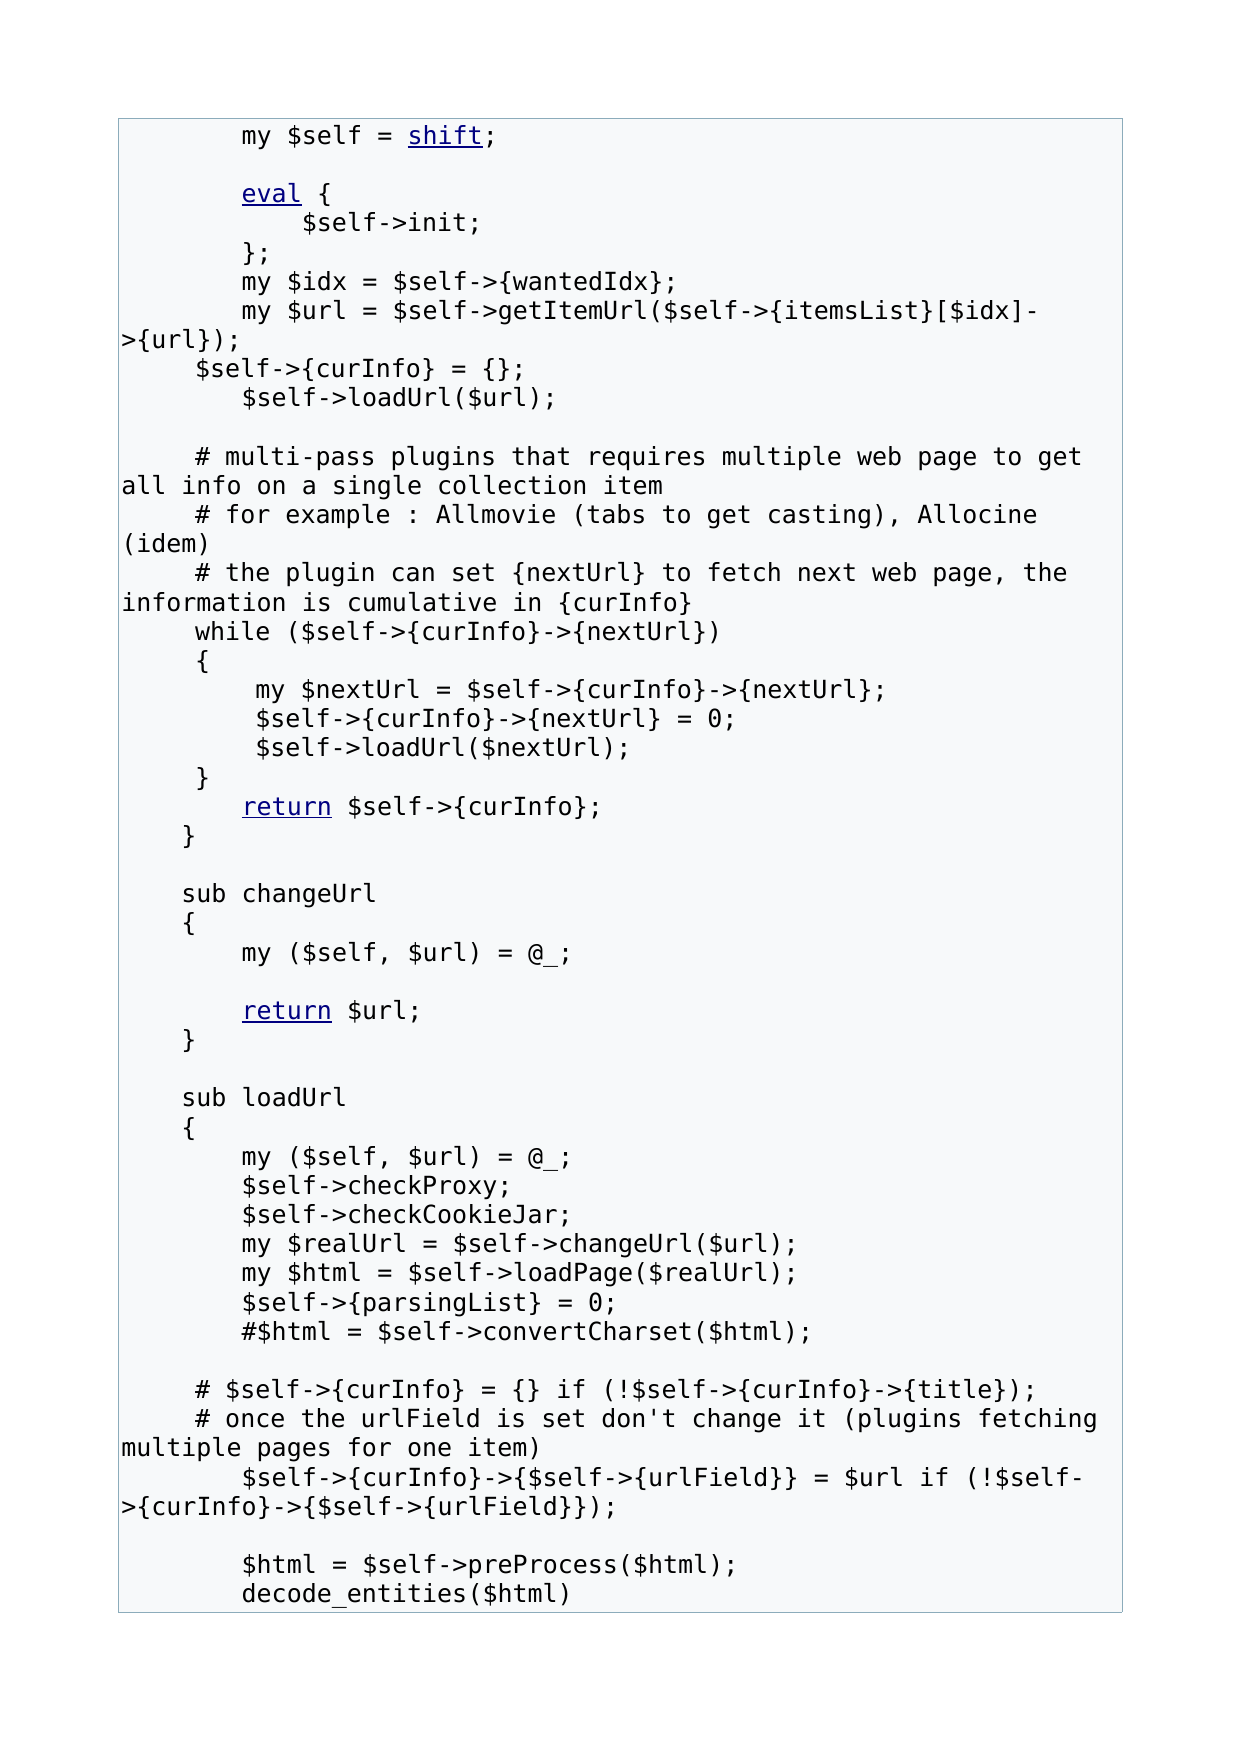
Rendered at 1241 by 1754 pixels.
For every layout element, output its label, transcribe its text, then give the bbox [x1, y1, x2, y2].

table_header my $self = shift; eval { $self->init; }; my $idx = $self->{wantedIdx}; my $url = $self->getItemUrl($self->{itemsList}[$idx]->{url}); $self->{curInfo} = {}; $self->loadUrl($url); # multi-pass plugins that requires multiple web page to get all info on a single collection item # for example : Allmovie (tabs to get casting), Allocine (idem) # the plugin can set {nextUrl} to fetch next web page, the information is cumulative in {curInfo} while ($self->{curInfo}->{nextUrl}) { my $nextUrl = $self->{curInfo}->{nextUrl}; $self->{curInfo}->{nextUrl} = 0; $self->loadUrl($nextUrl); } return $self->{curInfo}; } sub changeUrl { my ($self, $url) = @_; return $url; } sub loadUrl { my ($self, $url) = @_; $self->checkProxy; $self->checkCookieJar; my $realUrl = $self->changeUrl($url); my $html = $self->loadPage($realUrl); $self->{parsingList} = 0; #$html = $self->convertCharset($html); # $self->{curInfo} = {} if (!$self->{curInfo}->{title}); # once the urlField is set don't change it (plugins fetching multiple pages for one item) $self->{curInfo}->{$self->{urlField}} = $url if (!$self->{curInfo}->{$self->{urlField}}); $html = $self->preProcess($html); decode_entities($html) [119, 119, 1122, 1612]
